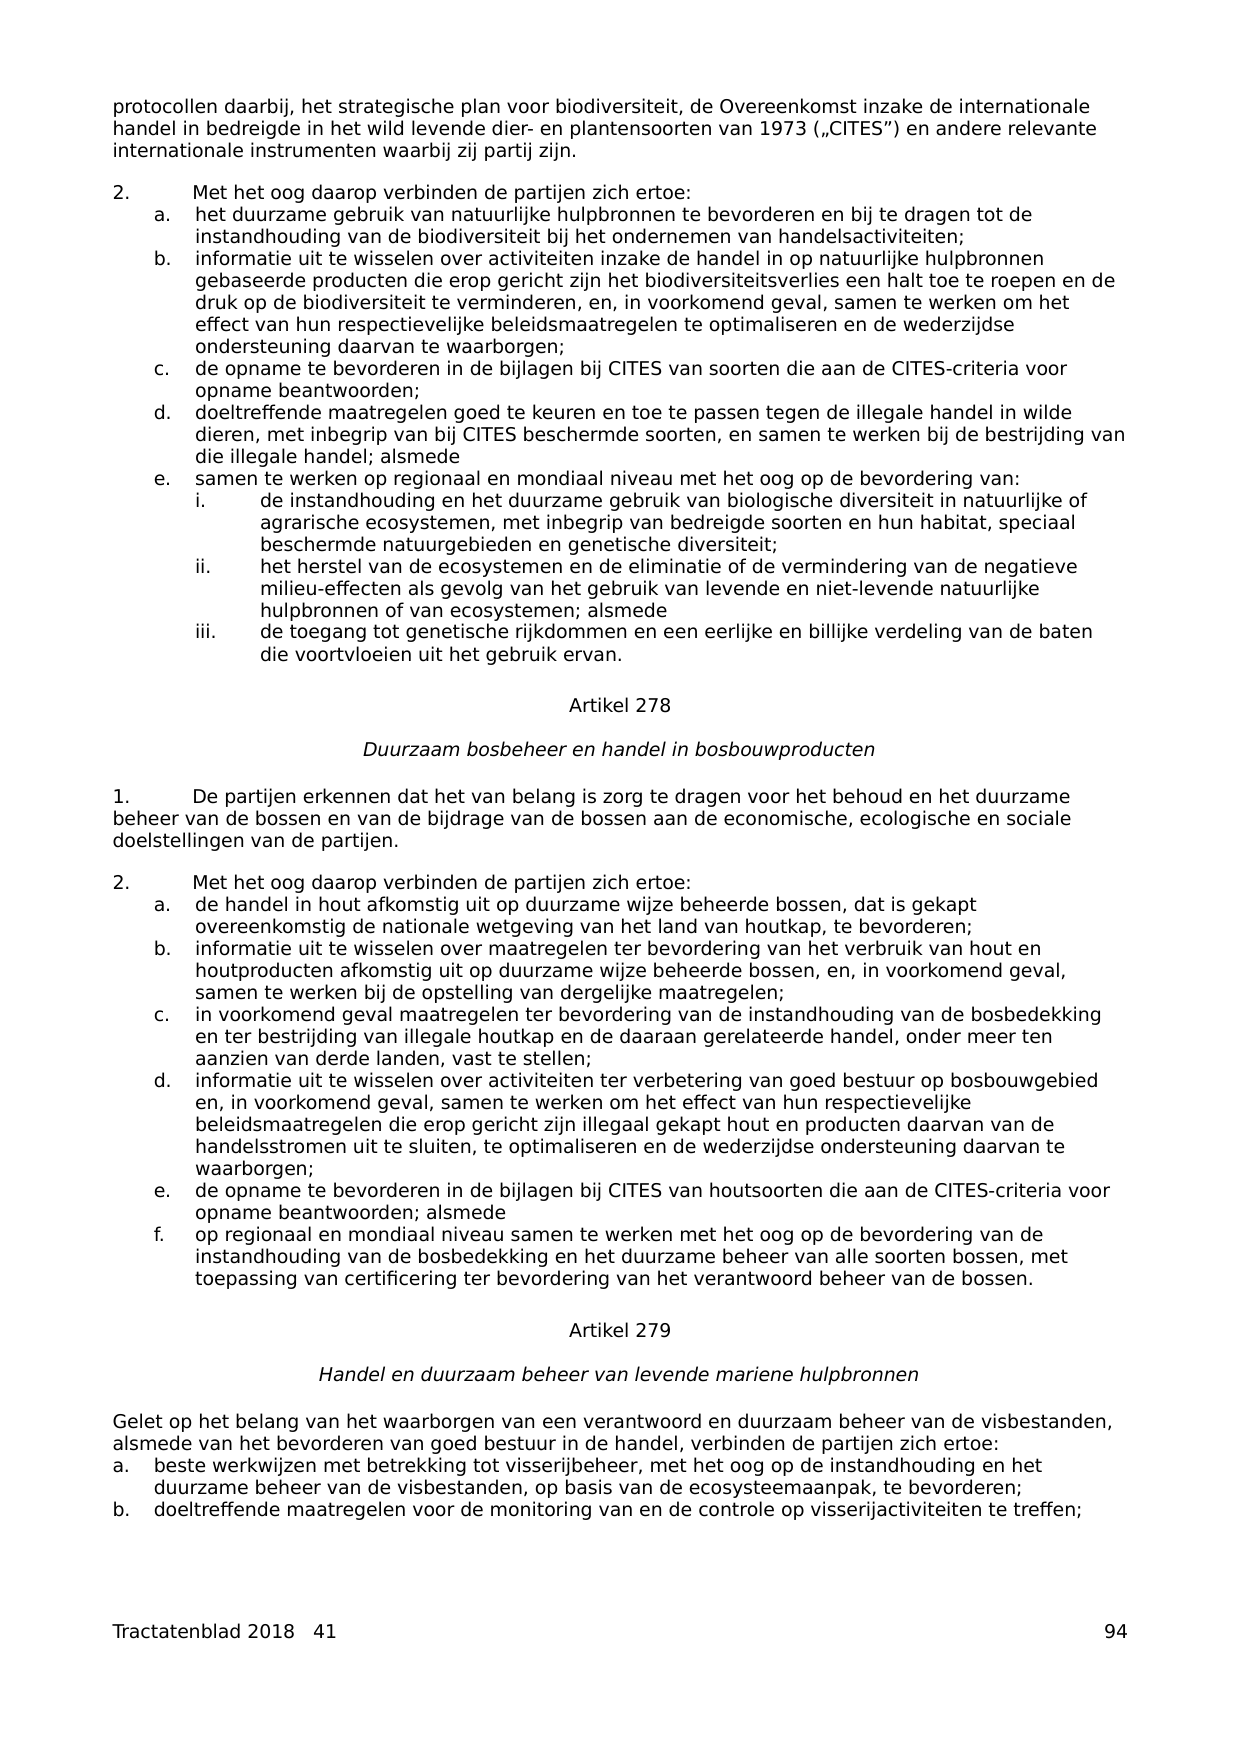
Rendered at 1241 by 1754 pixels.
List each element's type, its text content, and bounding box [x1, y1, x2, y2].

text c. de opname te bevorderen in de bijlagen bij CITES van soorten die aan de CITES-criteria voor opname beantwoorden; [153, 358, 1128, 402]
subtitle Artikel 278 Duurzaam bosbeheer en handel in bosbouwproducten [112, 695, 1128, 761]
text protocollen daarbij, het strategische plan voor biodiversiteit, de Overeenkomst inzake de internationale handel in bedreigde in het wild levende dier- en plantensoorten van 1973 („CITES”) en andere relevante internationale instrumenten waarbij zij partij zijn. [112, 96, 1128, 162]
text 2. Met het oog daarop verbinden de partijen zich ertoe: [112, 182, 1128, 204]
text 1. De partijen erkennen dat het van belang is zorg te dragen voor het behoud en het duurzame beheer van de bossen en van de bijdrage van de bossen aan de economische, ecologische en sociale doelstellingen van de partijen. [112, 786, 1128, 852]
text e. samen te werken op regionaal en mondiaal niveau met het oog op de bevordering van: [153, 468, 1128, 489]
text a. de handel in hout afkomstig uit op duurzame wijze beheerde bossen, dat is gekapt overeenkomstig de nationale wetgeving van het land van houtkap, te bevorderen; [153, 894, 1128, 938]
text d. informatie uit te wisselen over activiteiten ter verbetering van goed bestuur op bosbouwgebied en, in voorkomend geval, samen te werken om het effect van hun respectievelijke beleidsmaatregelen die erop gericht zijn illegaal gekapt hout en producten daarvan van de handelsstromen uit te sluiten, te optimaliseren en de wederzijdse ondersteuning daarvan te waarborgen; [153, 1070, 1128, 1180]
text f. op regionaal en mondiaal niveau samen te werken met het oog op de bevordering van de instandhouding van de bosbedekking en het duurzame beheer van alle soorten bossen, met toepassing van certificering ter bevordering van het verantwoord beheer van de bossen. [153, 1224, 1128, 1290]
text b. doeltreffende maatregelen voor de monitoring van en de controle op visserijactiviteiten te treffen; [112, 1499, 1128, 1521]
text a. beste werkwijzen met betrekking tot visserijbeheer, met het oog op de instandhouding en het duurzame beheer van de visbestanden, op basis van de ecosysteemaanpak, te bevorderen; [112, 1455, 1128, 1499]
subtitle Artikel 279 Handel en duurzaam beheer van levende mariene hulpbronnen [112, 1320, 1128, 1386]
text Gelet op het belang van het waarborgen van een verantwoord en duurzaam beheer van de visbestanden, alsmede van het bevorderen van goed bestuur in de handel, verbinden de partijen zich ertoe: [112, 1411, 1128, 1455]
text ii. het herstel van de ecosystemen en de eliminatie of de vermindering van de negatieve milieu-effecten als gevolg van het gebruik van levende en niet-levende natuurlijke hulpbronnen of van ecosystemen; alsmede [195, 556, 1128, 621]
text d. doeltreffende maatregelen goed te keuren en toe te passen tegen de illegale handel in wilde dieren, met inbegrip van bij CITES beschermde soorten, en samen te werken bij de bestrijding van die illegale handel; alsmede [153, 402, 1128, 468]
text e. de opname te bevorderen in de bijlagen bij CITES van houtsoorten die aan de CITES-criteria voor opname beantwoorden; alsmede [153, 1180, 1128, 1224]
text a. het duurzame gebruik van natuurlijke hulpbronnen te bevorderen en bij te dragen tot de instandhouding van de biodiversiteit bij het ondernemen van handelsactiviteiten; [153, 204, 1128, 248]
text c. in voorkomend geval maatregelen ter bevordering van de instandhouding van de bosbedekking en ter bestrijding van illegale houtkap en de daaraan gerelateerde handel, onder meer ten aanzien van derde landen, vast te stellen; [153, 1004, 1128, 1070]
text b. informatie uit te wisselen over activiteiten inzake de handel in op natuurlijke hulpbronnen gebaseerde producten die erop gericht zijn het biodiversiteitsverlies een halt toe te roepen en de druk op de biodiversiteit te verminderen, en, in voorkomend geval, samen te werken om het effect van hun respectievelijke beleidsmaatregelen te optimaliseren en de wederzijdse ondersteuning daarvan te waarborgen; [153, 248, 1128, 358]
text 2. Met het oog daarop verbinden de partijen zich ertoe: [112, 872, 1128, 894]
text iii. de toegang tot genetische rijkdommen en een eerlijke en billijke verdeling van de baten die voortvloeien uit het gebruik ervan. [195, 621, 1128, 665]
text i. de instandhouding en het duurzame gebruik van biologische diversiteit in natuurlijke of agrarische ecosystemen, met inbegrip van bedreigde soorten en hun habitat, speciaal beschermde natuurgebieden en genetische diversiteit; [195, 489, 1128, 556]
text b. informatie uit te wisselen over maatregelen ter bevordering van het verbruik van hout en houtproducten afkomstig uit op duurzame wijze beheerde bossen, en, in voorkomend geval, samen te werken bij de opstelling van dergelijke maatregelen; [153, 938, 1128, 1004]
